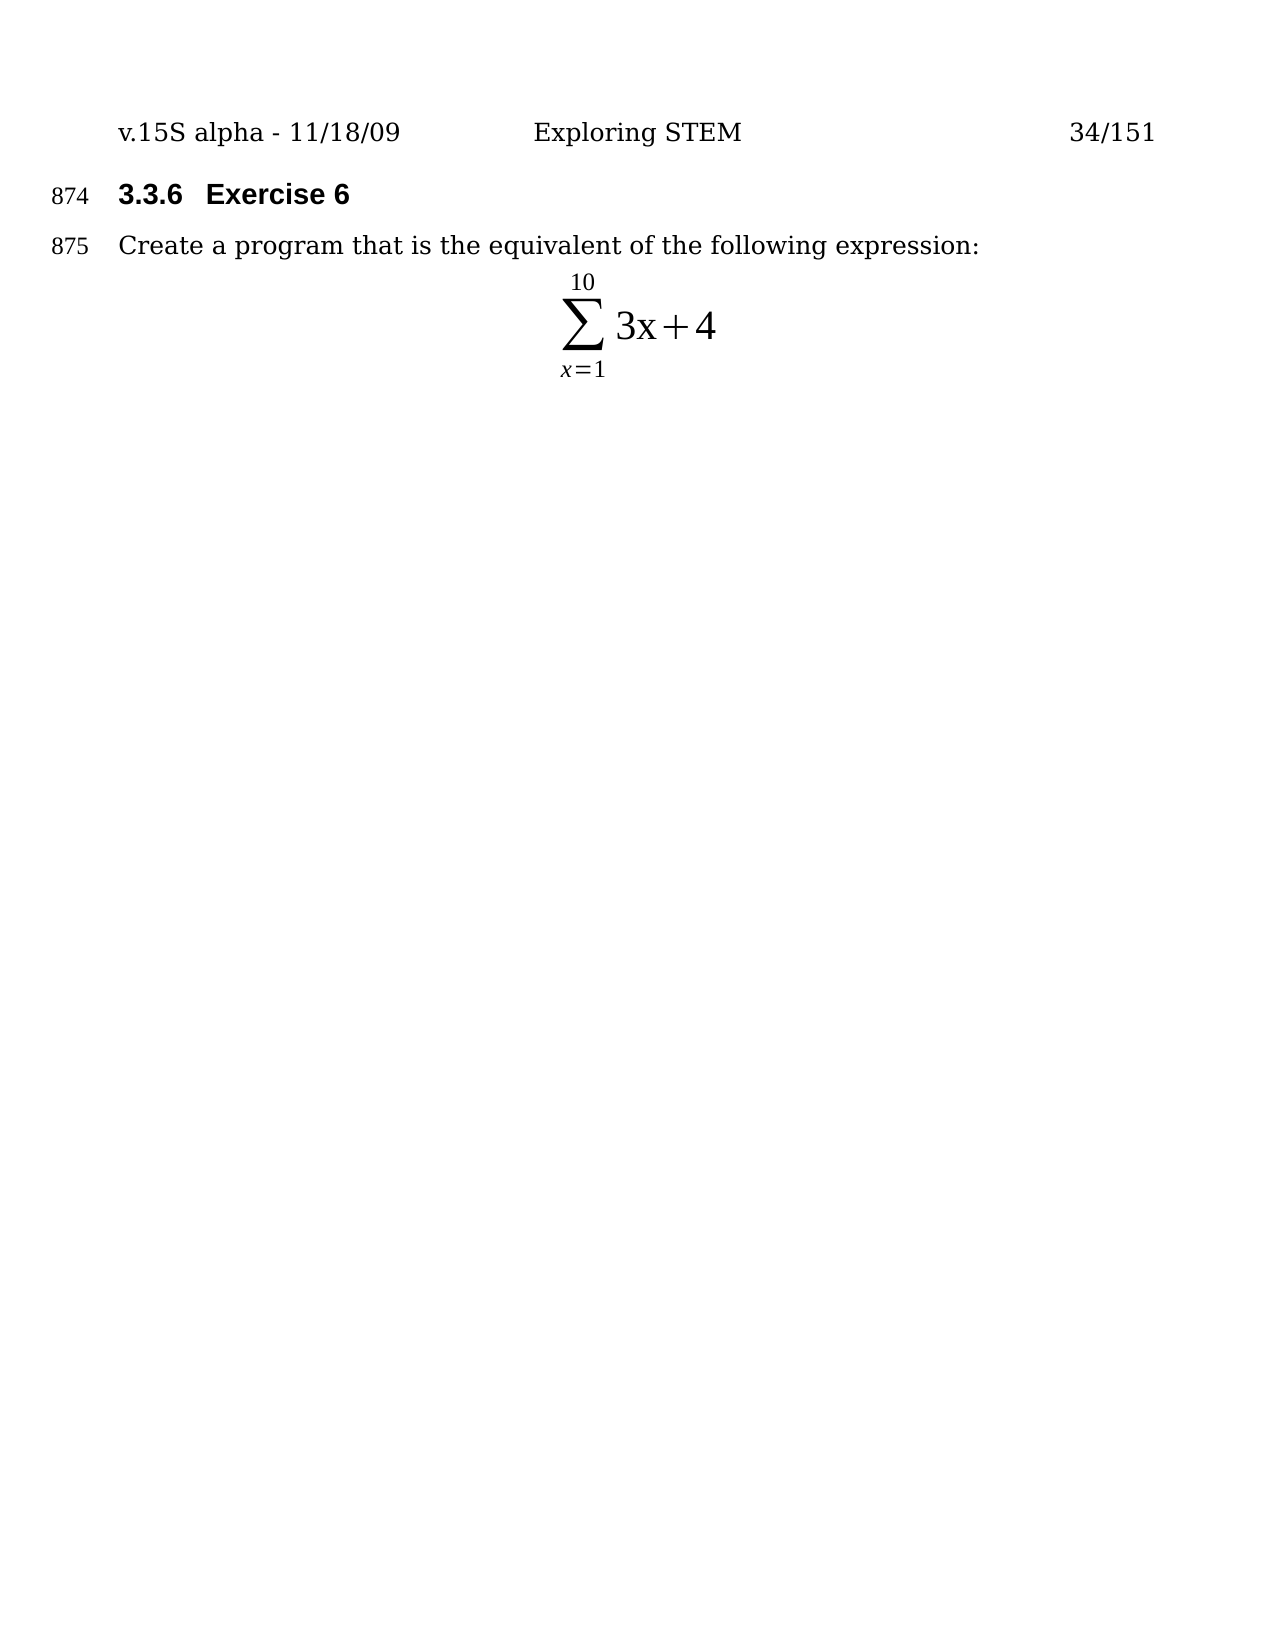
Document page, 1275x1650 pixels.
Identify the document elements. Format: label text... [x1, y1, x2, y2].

subtitle Exercise 6 [118, 177, 1157, 210]
text Create a program that is the equivalent of the following expression: [118, 231, 1157, 260]
